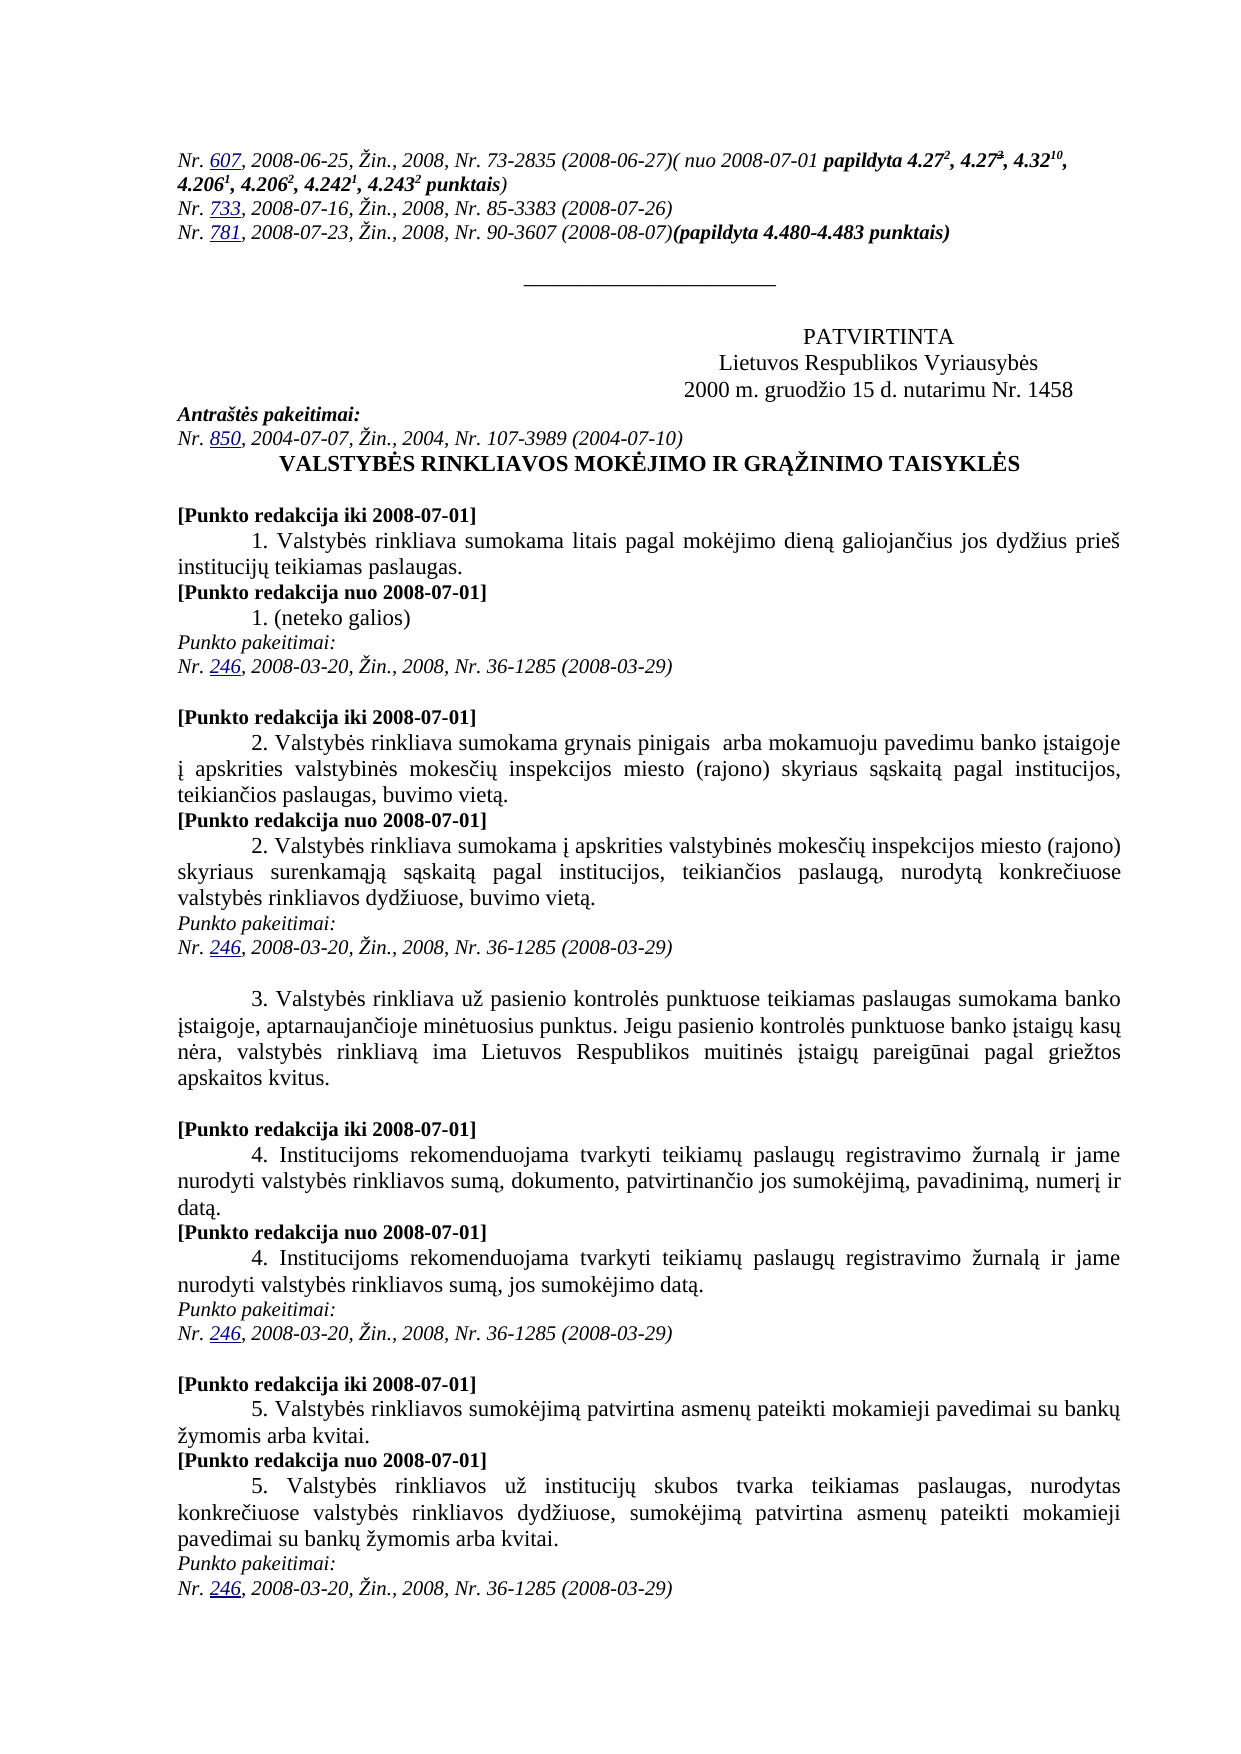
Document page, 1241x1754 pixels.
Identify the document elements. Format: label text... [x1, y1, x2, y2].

text Punkto pakeitimai: [177, 911, 1122, 935]
text Punkto pakeitimai: [177, 1297, 1122, 1321]
text Antraštės pakeitimai: [177, 402, 1122, 426]
text 2. Valstybės rinkliava sumokama į apskrities valstybinės mokesčių inspekcijos miesto (rajono) skyriaus surenkamąją sąskaitą pagal institucijos, teikiančios paslaugą, nurodytą konkrečiuose valstybės rinkliavos dydžiuose, buvimo vietą. [177, 832, 1122, 911]
text VALSTYBĖS RINKLIAVOS MOKĖJIMO IR GRĄŽINIMO TAISYKLĖS [177, 450, 1122, 477]
text 4. Institucijoms rekomenduojama tvarkyti teikiamų paslaugų registravimo žurnalą ir jame nurodyti valstybės rinkliavos sumą, jos sumokėjimo datą. [177, 1244, 1122, 1297]
text [Punkto redakcija nuo 2008-07-01] [177, 808, 1122, 832]
text Nr. 246, 2008-03-20, Žin., 2008, Nr. 36-1285 (2008-03-29) [177, 935, 1122, 959]
text Punkto pakeitimai: [177, 630, 1122, 654]
text Punkto pakeitimai: [177, 1551, 1122, 1575]
text 4. Institucijoms rekomenduojama tvarkyti teikiamų paslaugų registravimo žurnalą ir jame nurodyti valstybės rinkliavos sumą, dokumento, patvirtinančio jos sumokėjimą, pavadinimą, numerį ir datą. [177, 1141, 1122, 1220]
text Lietuvos Respublikos Vyriausybės 2000 m. gruodžio 15 d. nutarimu Nr. 1458 [635, 349, 1122, 402]
text [Punkto redakcija nuo 2008-07-01] [177, 1448, 1122, 1472]
text Nr. 246, 2008-03-20, Žin., 2008, Nr. 36-1285 (2008-03-29) [177, 654, 1122, 678]
text 5. Valstybės rinkliavos sumokėjimą patvirtina asmenų pateikti mokamieji pavedimai su bankų žymomis arba kvitai. [177, 1396, 1122, 1448]
text –––––––––––––––––––––– [177, 270, 1122, 297]
text 1. (neteko galios) [177, 604, 1122, 630]
text Nr. 850, 2004-07-07, Žin., 2004, Nr. 107-3989 (2004-07-10) [177, 426, 1122, 450]
text [Punkto redakcija iki 2008-07-01] [177, 1117, 1122, 1141]
text Nr. 781, 2008-07-23, Žin., 2008, Nr. 90-3607 (2008-08-07)(papildyta 4.480-4.483 punktais) [177, 220, 1122, 244]
text [Punkto redakcija iki 2008-07-01] [177, 1371, 1122, 1396]
text Patvirtinta [635, 323, 1122, 349]
text Nr. 246, 2008-03-20, Žin., 2008, Nr. 36-1285 (2008-03-29) [177, 1575, 1122, 1599]
text Nr. 607, 2008-06-25, Žin., 2008, Nr. 73-2835 (2008-06-27)( nuo 2008-07-01 papildyta 4.272, 4.273, 4.3210, 4.2061, 4.2062, 4.2421, 4.2432 punktais) [177, 148, 1122, 196]
text 5. Valstybės rinkliavos už institucijų skubos tvarka teikiamas paslaugas, nurodytas konkrečiuose valstybės rinkliavos dydžiuose, sumokėjimą patvirtina asmenų pateikti mokamieji pavedimai su bankų žymomis arba kvitai. [177, 1472, 1122, 1551]
text 2. Valstybės rinkliava sumokama grynais pinigais arba mokamuoju pavedimu banko įstaigoje į apskrities valstybinės mokesčių inspekcijos miesto (rajono) skyriaus sąskaitą pagal institucijos, teikiančios paslaugas, buvimo vietą. [177, 729, 1122, 808]
text [Punkto redakcija nuo 2008-07-01] [177, 1220, 1122, 1244]
text Nr. 733, 2008-07-16, Žin., 2008, Nr. 85-3383 (2008-07-26) [177, 196, 1122, 220]
text Nr. 246, 2008-03-20, Žin., 2008, Nr. 36-1285 (2008-03-29) [177, 1321, 1122, 1345]
text [Punkto redakcija iki 2008-07-01] [177, 503, 1122, 527]
text [Punkto redakcija iki 2008-07-01] [177, 704, 1122, 729]
text 1. Valstybės rinkliava sumokama litais pagal mokėjimo dieną galiojančius jos dydžius prieš institucijų teikiamas paslaugas. [177, 527, 1122, 580]
text 3. Valstybės rinkliava už pasienio kontrolės punktuose teikiamas paslaugas sumokama banko įstaigoje, aptarnaujančioje minėtuosius punktus. Jeigu pasienio kontrolės punktuose banko įstaigų kasų nėra, valstybės rinkliavą ima Lietuvos Respublikos muitinės įstaigų pareigūnai pagal griežtos apskaitos kvitus. [177, 985, 1122, 1091]
text [Punkto redakcija nuo 2008-07-01] [177, 580, 1122, 604]
